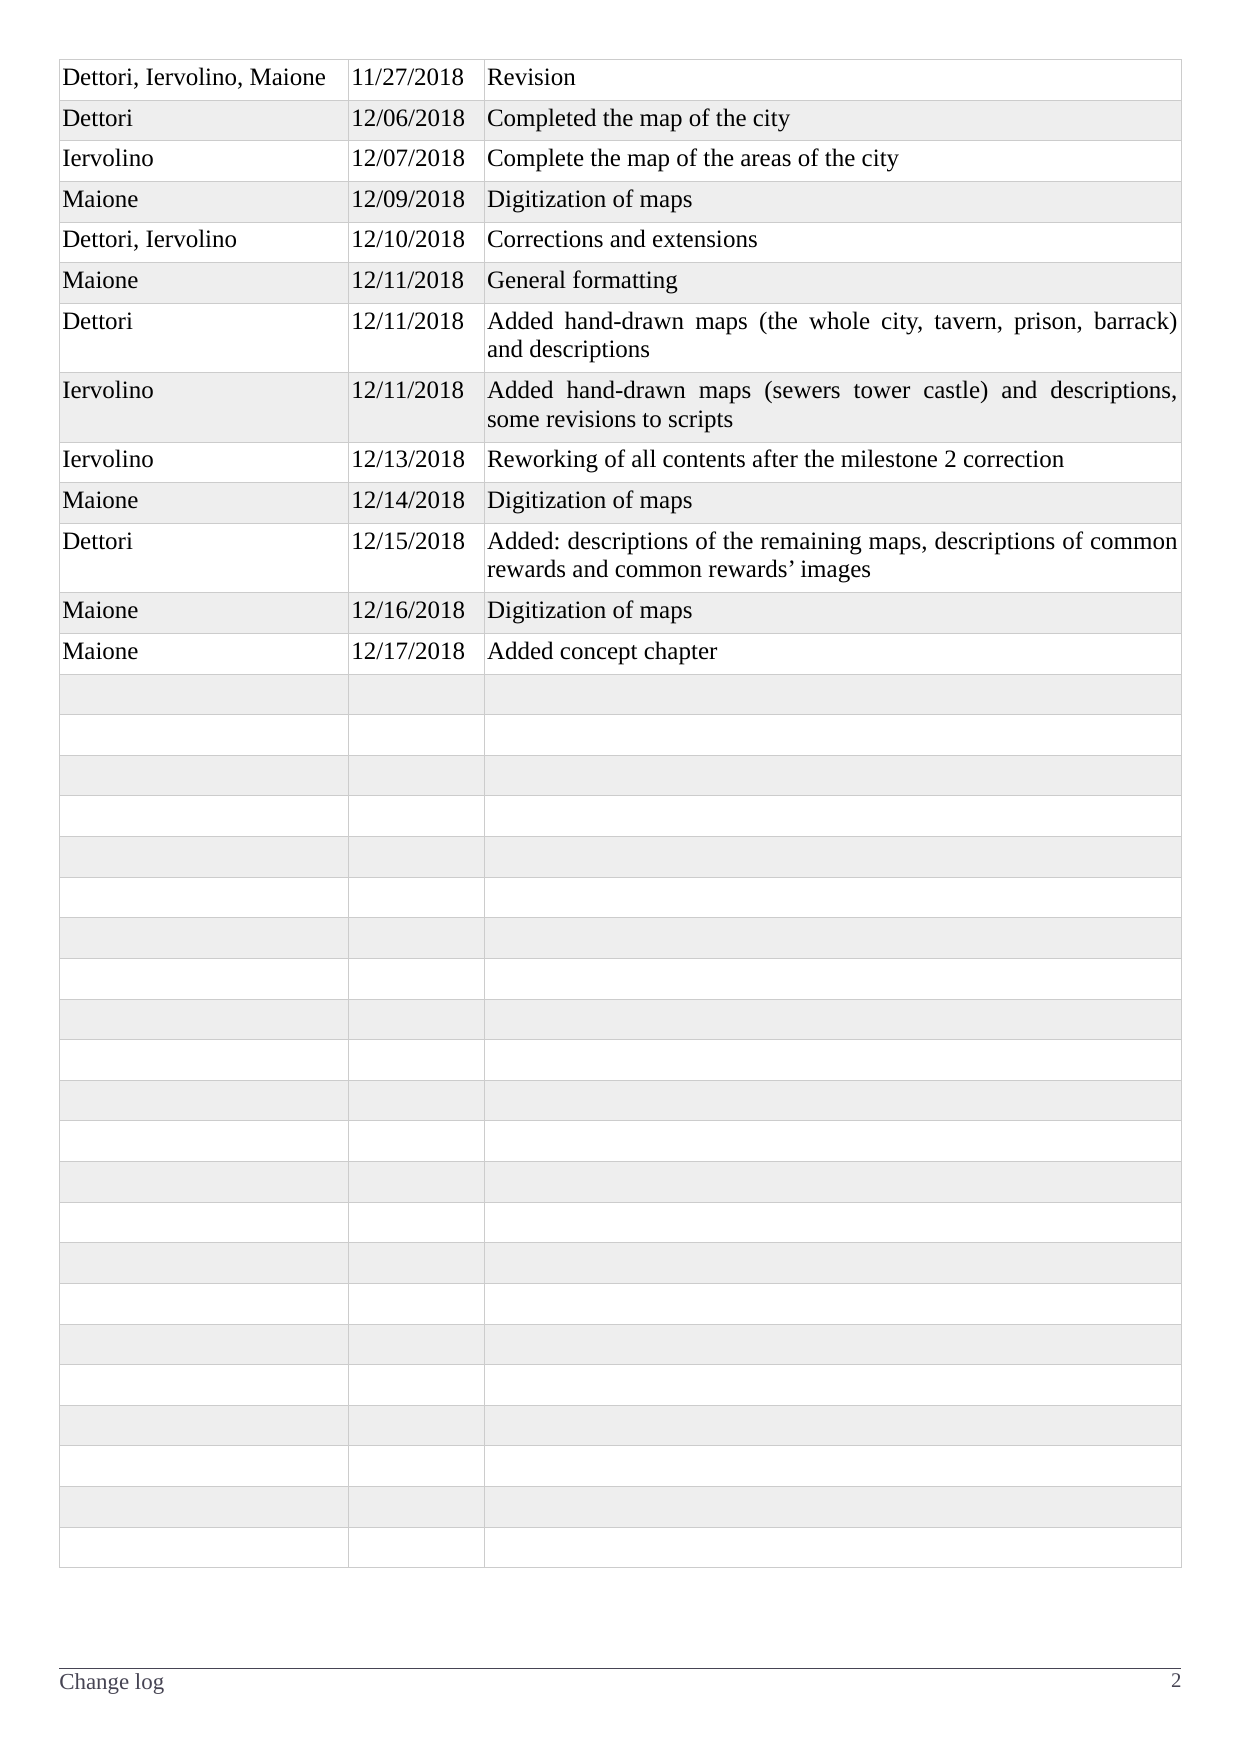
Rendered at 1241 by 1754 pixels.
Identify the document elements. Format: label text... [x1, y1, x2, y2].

table_cell 17/12/2018 [349, 634, 484, 673]
table_cell [349, 918, 484, 958]
table_cell [485, 1121, 1181, 1161]
table_cell [60, 1203, 348, 1242]
table_cell [485, 837, 1181, 877]
table_cell 07/12/2018 [349, 141, 484, 181]
table_cell [485, 1365, 1181, 1405]
table_cell [349, 837, 484, 877]
table_cell [60, 1365, 348, 1405]
table_cell [60, 675, 348, 714]
table_cell [349, 1487, 484, 1527]
table_cell [349, 1446, 484, 1486]
table_cell [60, 918, 348, 958]
table_cell Iervolino [60, 443, 348, 482]
table_cell [349, 1040, 484, 1080]
table_cell [60, 1284, 348, 1323]
table_cell [485, 1528, 1181, 1567]
table_cell Maione [60, 182, 348, 222]
table_cell Iervolino [60, 373, 348, 442]
table_cell [485, 1487, 1181, 1527]
table_cell [485, 1446, 1181, 1486]
table_cell [349, 715, 484, 755]
table_cell 27/11/2018 [349, 60, 484, 100]
table_cell [485, 1284, 1181, 1323]
table_cell [60, 1121, 348, 1161]
table_cell [349, 756, 484, 795]
table_cell 16/12/2018 [349, 593, 484, 633]
table_cell [349, 1528, 484, 1567]
table_cell Dettori [60, 524, 348, 592]
table_cell [60, 1446, 348, 1486]
table_cell [485, 1325, 1181, 1364]
table_cell [349, 1000, 484, 1039]
table_cell 06/12/2018 [349, 101, 484, 140]
table_cell [349, 1406, 484, 1445]
table_cell [349, 1365, 484, 1405]
table_cell Maione [60, 263, 348, 303]
table_cell Added concept chapter [485, 634, 1181, 673]
table_cell [349, 1325, 484, 1364]
table_cell Added: descriptions of the remaining maps, descriptions of common rewards and common rewards’ images [485, 524, 1181, 592]
table_cell [485, 1040, 1181, 1080]
table_cell Maione [60, 483, 348, 523]
table_cell Added hand-drawn maps (sewers tower castle) and descriptions, some revisions to scripts [485, 373, 1181, 442]
table_cell [60, 837, 348, 877]
table_cell 13/12/2018 [349, 443, 484, 482]
table_cell [485, 918, 1181, 958]
table_cell [349, 1243, 484, 1283]
table_cell Dettori [60, 304, 348, 372]
table_cell [60, 796, 348, 836]
table_cell Digitization of maps [485, 593, 1181, 633]
table_cell 10/12/2018 [349, 223, 484, 262]
table_cell Maione [60, 593, 348, 633]
table_cell 14/12/2018 [349, 483, 484, 523]
table_cell [349, 796, 484, 836]
table_cell [60, 756, 348, 795]
table_cell [60, 1487, 348, 1527]
table_cell [60, 1081, 348, 1120]
table_cell [485, 959, 1181, 998]
table_cell 09/12/2018 [349, 182, 484, 222]
table_cell [349, 878, 484, 917]
table_cell 11/12/2018 [349, 304, 484, 372]
table_cell General formatting [485, 263, 1181, 303]
table_cell [60, 1406, 348, 1445]
table_cell [60, 1243, 348, 1283]
table_cell Digitization of maps [485, 483, 1181, 523]
table_cell [485, 1243, 1181, 1283]
table_cell [60, 1325, 348, 1364]
table_cell [60, 1162, 348, 1202]
table_cell [349, 1162, 484, 1202]
table_cell [60, 715, 348, 755]
table_cell [349, 1081, 484, 1120]
table_cell Dettori, Iervolino [60, 223, 348, 262]
table_cell [485, 796, 1181, 836]
table_cell [485, 1081, 1181, 1120]
table_cell [349, 1284, 484, 1323]
table_cell Revision [485, 60, 1181, 100]
table_cell 15/12/2018 [349, 524, 484, 592]
table_cell [349, 1121, 484, 1161]
table_cell [60, 959, 348, 998]
table_cell Added hand-drawn maps (the whole city, tavern, prison, barrack) and descriptions [485, 304, 1181, 372]
table_cell [349, 959, 484, 998]
table_cell [485, 715, 1181, 755]
table_cell [485, 878, 1181, 917]
table_cell Corrections and extensions [485, 223, 1181, 262]
table_cell [60, 1528, 348, 1567]
table_cell [60, 878, 348, 917]
table_cell Completed the map of the city [485, 101, 1181, 140]
table_cell [485, 1203, 1181, 1242]
table_cell Dettori, Iervolino, Maione [60, 60, 348, 100]
table_cell [485, 1000, 1181, 1039]
table_cell [485, 1406, 1181, 1445]
table_cell Dettori [60, 101, 348, 140]
table_cell [485, 1162, 1181, 1202]
table_cell Complete the map of the areas of the city [485, 141, 1181, 181]
table_cell Iervolino [60, 141, 348, 181]
table_cell [349, 1203, 484, 1242]
table_cell 11/12/2018 [349, 263, 484, 303]
table_cell Digitization of maps [485, 182, 1181, 222]
table_cell 11/12/2018 [349, 373, 484, 442]
table_cell Maione [60, 634, 348, 673]
table_cell Reworking of all contents after the milestone 2 correction [485, 443, 1181, 482]
table_cell [60, 1000, 348, 1039]
table_cell [485, 675, 1181, 714]
table_cell [485, 756, 1181, 795]
table_cell [349, 675, 484, 714]
table_cell [60, 1040, 348, 1080]
